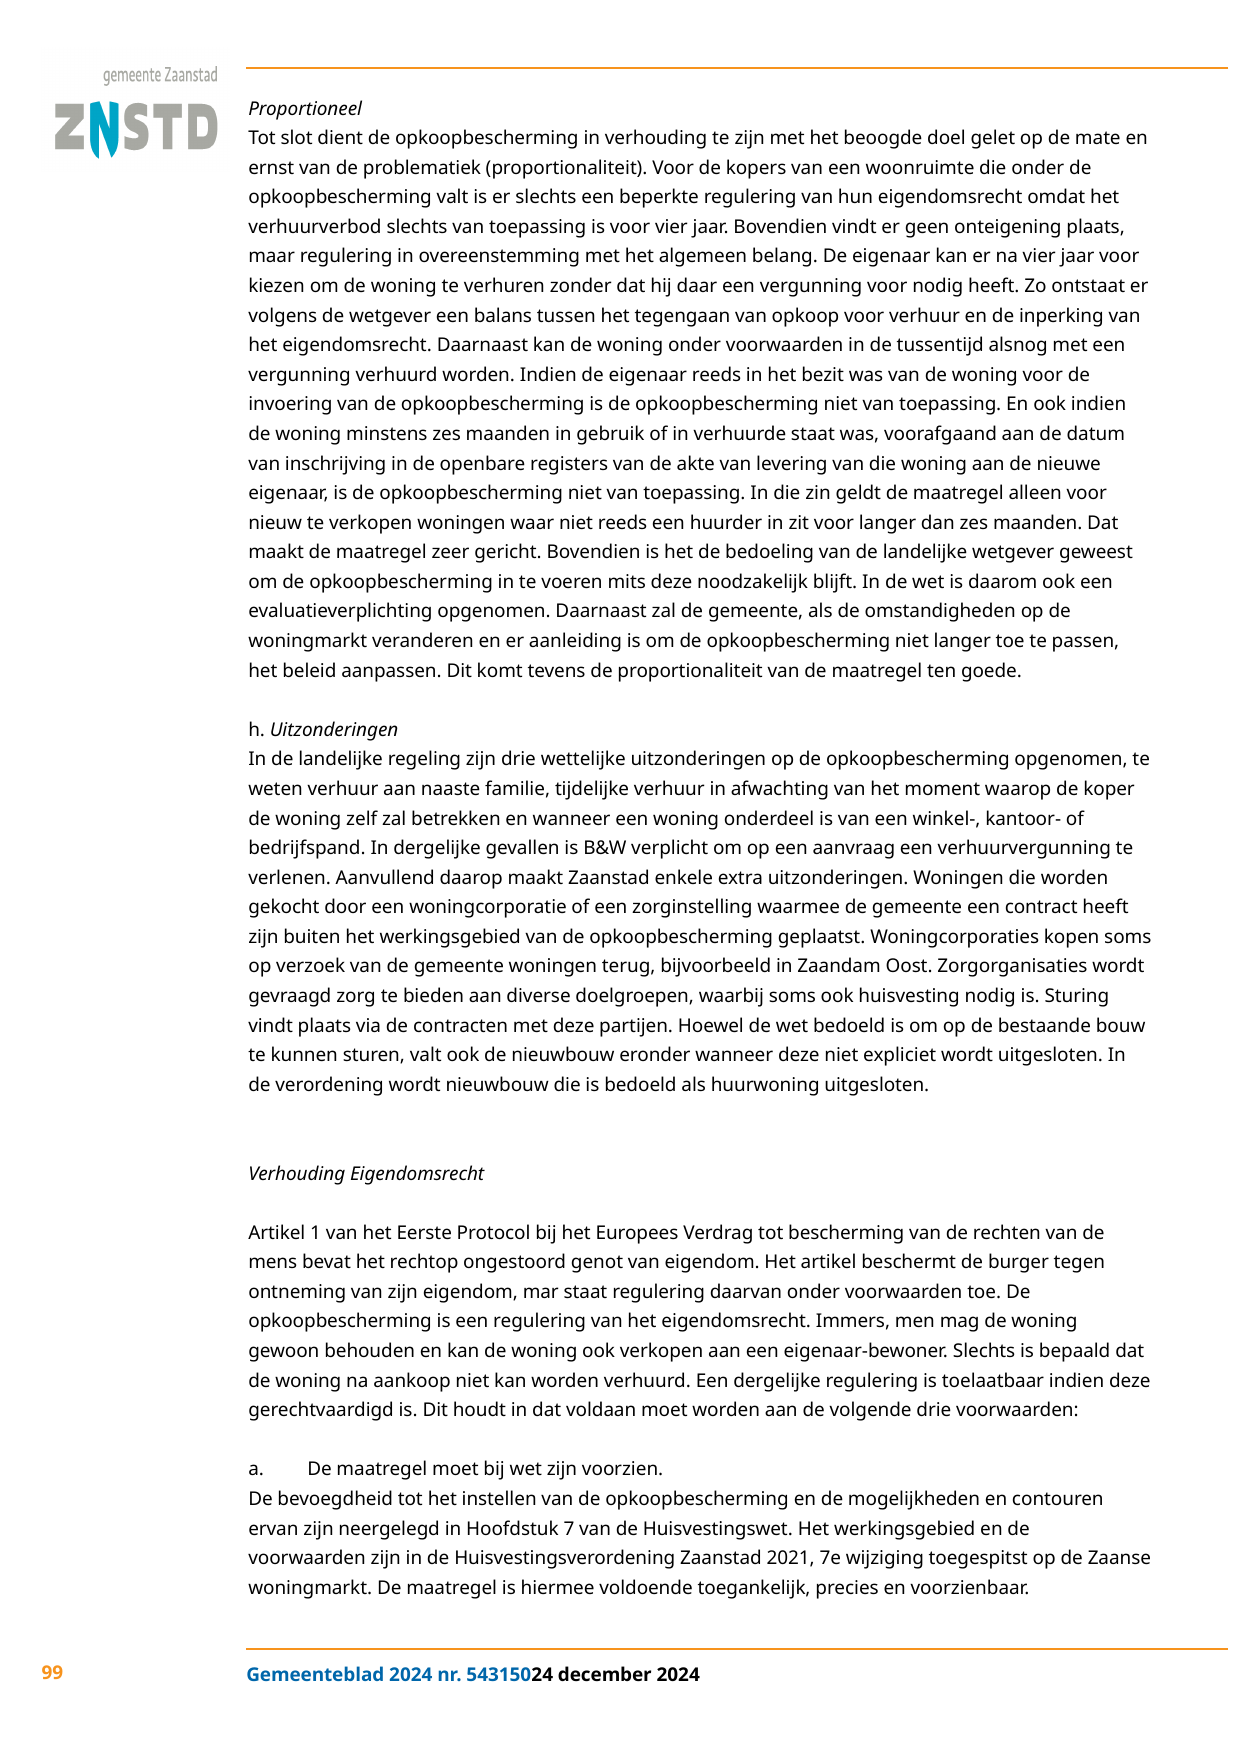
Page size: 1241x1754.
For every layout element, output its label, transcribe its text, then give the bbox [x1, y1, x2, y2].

text Verhouding Eigendomsrecht [248, 1160, 1152, 1186]
text Artikel 1 van het Eerste Protocol bij het Europees Verdrag tot bescherming van de rechten van de mens bevat het rechtop ongestoord genot van eigendom. Het artikel beschermt de burger tegen ontneming van zijn eigendom, mar staat regulering daarvan onder voorwaarden toe. De opkoopbescherming is een regulering van het eigendomsrecht. Immers, men mag de woning gewoon behouden en kan de woning ook verkopen aan een eigenaar-bewoner. Slechts is bepaald dat de woning na aankoop niet kan worden verhuurd. Een dergelijke regulering is toelaatbaar indien deze gerechtvaardigd is. Dit houdt in dat voldaan moet worden aan de volgende drie voorwaarden: [248, 1219, 1152, 1422]
text Proportioneel [248, 95, 1152, 121]
text Tot slot dient de opkoopbescherming in verhouding te zijn met het beoogde doel gelet op de mate en ernst van de problematiek (proportionaliteit). Voor de kopers van een woonruimte die onder de opkoopbescherming valt is er slechts een beperkte regulering van hun eigendomsrecht omdat het verhuurverbod slechts van toepassing is voor vier jaar. Bovendien vindt er geen onteigening plaats, maar regulering in overeenstemming met het algemeen belang. De eigenaar kan er na vier jaar voor kiezen om de woning te verhuren zonder dat hij daar een vergunning voor nodig heeft. Zo ontstaat er volgens de wetgever een balans tussen het tegengaan van opkoop voor verhuur en de inperking van het eigendomsrecht. Daarnaast kan de woning onder voorwaarden in de tussentijd alsnog met een vergunning verhuurd worden. Indien de eigenaar reeds in het bezit was van de woning voor de invoering van de opkoopbescherming is de opkoopbescherming niet van toepassing. En ook indien de woning minstens zes maanden in gebruik of in verhuurde staat was, voorafgaand aan de datum van inschrijving in de openbare registers van de akte van levering van die woning aan de nieuwe eigenaar, is de opkoopbescherming niet van toepassing. In die zin geldt de maatregel alleen voor nieuw te verkopen woningen waar niet reeds een huurder in zit voor langer dan zes maanden. Dat maakt de maatregel zeer gericht. Bovendien is het de bedoeling van de landelijke wetgever geweest om de opkoopbescherming in te voeren mits deze noodzakelijk blijft. In de wet is daarom ook een evaluatieverplichting opgenomen. Daarnaast zal de gemeente, als de omstandigheden op de woningmarkt veranderen en er aanleiding is om de opkoopbescherming niet langer toe te passen, het beleid aanpassen. Dit komt tevens de proportionaliteit van de maatregel ten goede. [248, 124, 1152, 683]
list De maatregel moet bij wet zijn voorzien. [248, 1456, 1152, 1481]
text In de landelijke regeling zijn drie wettelijke uitzonderingen op de opkoopbescherming opgenomen, te weten verhuur aan naaste familie, tijdelijke verhuur in afwachting van het moment waarop de koper de woning zelf zal betrekken en wanneer een woning onderdeel is van een winkel-, kantoor- of bedrijfspand. In dergelijke gevallen is B&W verplicht om op een aanvraag een verhuurvergunning te verlenen. Aanvullend daarop maakt Zaanstad enkele extra uitzonderingen. Woningen die worden gekocht door een woningcorporatie of een zorginstelling waarmee de gemeente een contract heeft zijn buiten het werkingsgebied van de opkoopbescherming geplaatst. Woningcorporaties kopen soms op verzoek van de gemeente woningen terug, bijvoorbeeld in Zaandam Oost. Zorgorganisaties wordt gevraagd zorg te bieden aan diverse doelgroepen, waarbij soms ook huisvesting nodig is. Sturing vindt plaats via de contracten met deze partijen. Hoewel de wet bedoeld is om op de bestaande bouw te kunnen sturen, valt ook de nieuwbouw eronder wanneer deze niet expliciet wordt uitgesloten. In de verordening wordt nieuwbouw die is bedoeld als huurwoning uitgesloten. [248, 746, 1152, 1097]
text De bevoegdheid tot het instellen van de opkoopbescherming en de mogelijkheden en contouren ervan zijn neergelegd in Hoofdstuk 7 van de Huisvestingswet. Het werkingsgebied en de voorwaarden zijn in de Huisvestingsverordening Zaanstad 2021, 7e wijziging toegespitst op de Zaanse woningmarkt. De maatregel is hiermee voldoende toegankelijk, precies en voorzienbaar. [248, 1485, 1152, 1600]
text h. Uitzonderingen [248, 716, 1152, 742]
picture [41, 47, 231, 172]
